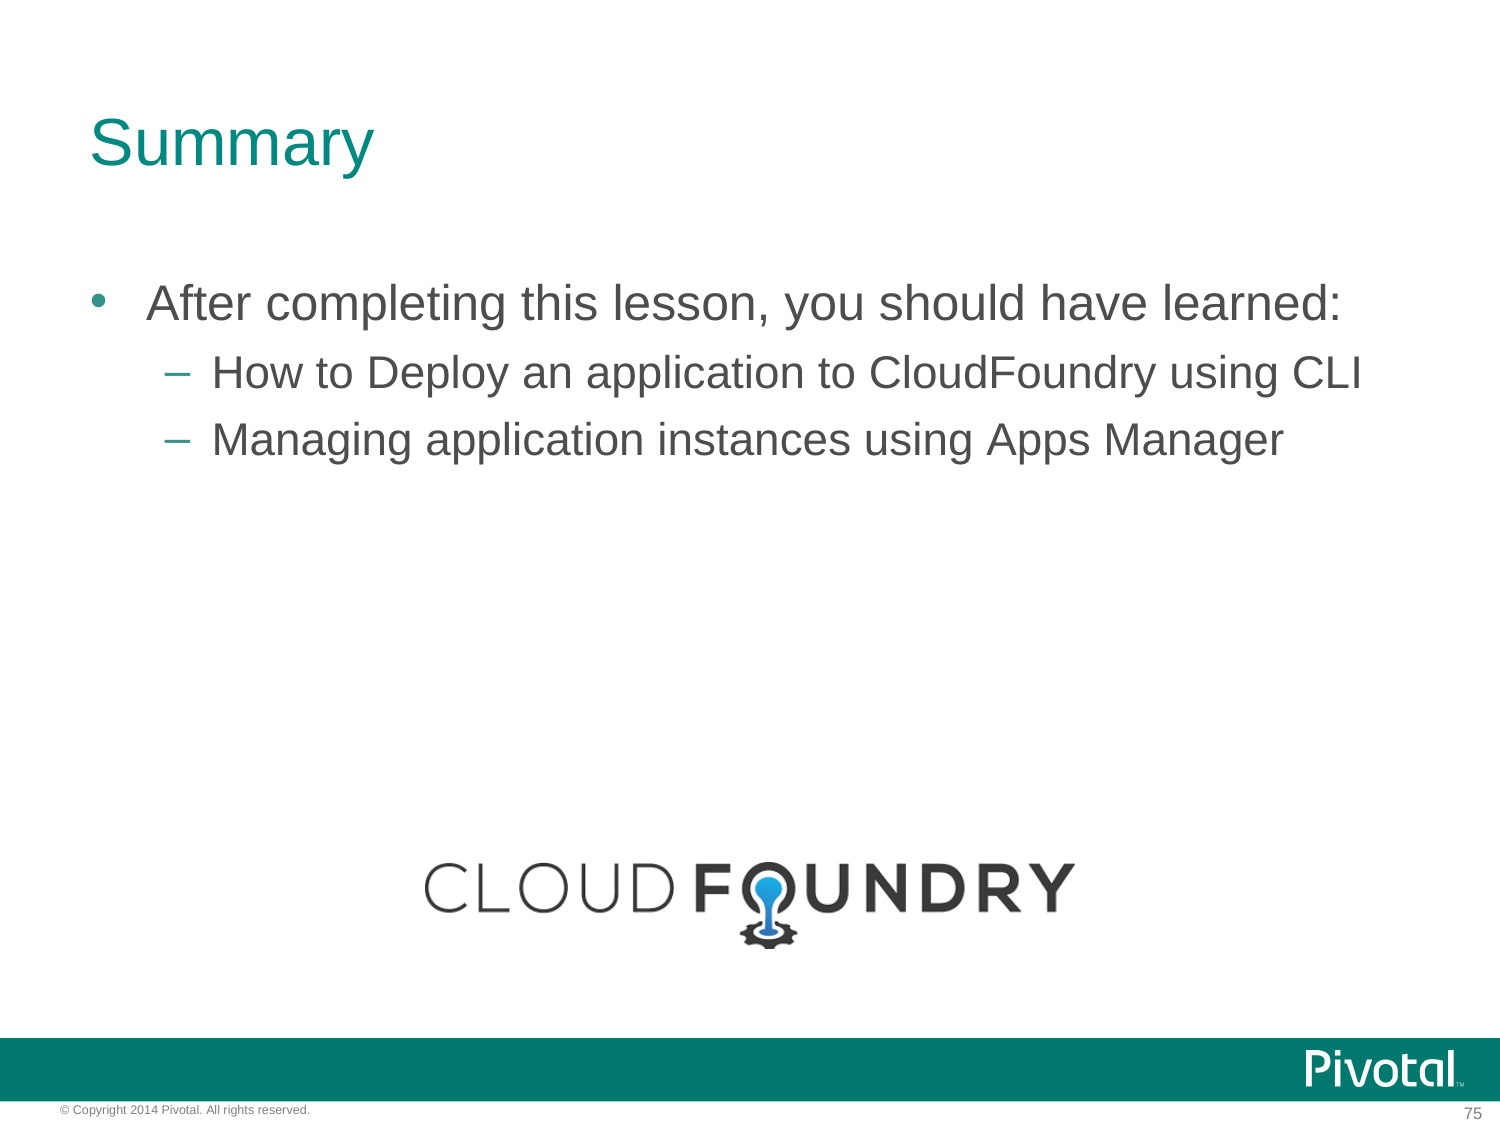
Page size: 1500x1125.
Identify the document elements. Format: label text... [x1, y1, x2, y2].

list After completing this lesson, you should have learned: How to Deploy an application to CloudFoundry using CLI Managing application instances using Apps Manager [75, 262, 1426, 1005]
picture [425, 862, 1075, 949]
title Summary [75, 45, 1426, 233]
picture [1306, 1050, 1464, 1087]
